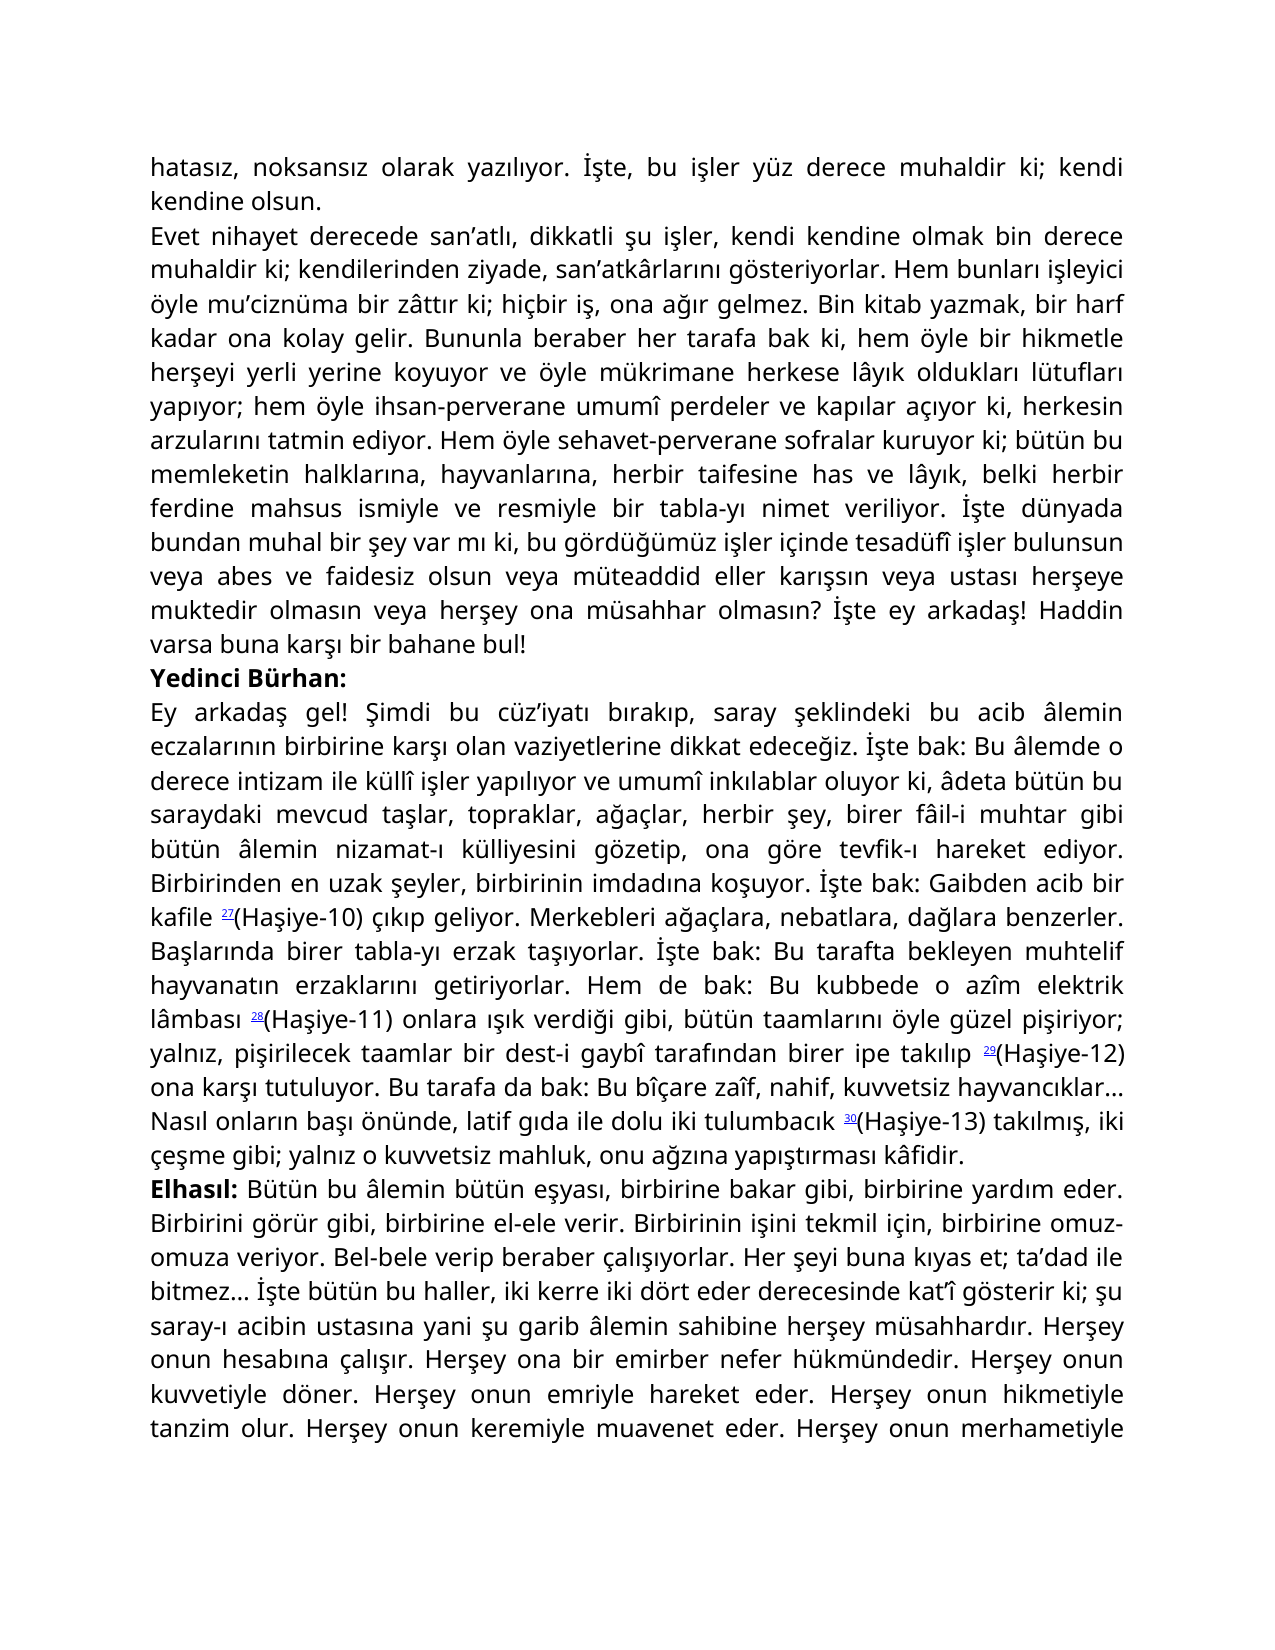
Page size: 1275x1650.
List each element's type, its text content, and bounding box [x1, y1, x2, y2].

text Evet nihayet derecede san’atlı, dikkatli şu işler, kendi kendine olmak bin derece muhaldir ki; kendilerinden ziyade, san’atkârlarını gösteriyorlar. Hem bunları işleyici öyle mu’ciznüma bir zâttır ki; hiçbir iş, ona ağır gelmez. Bin kitab yazmak, bir harf kadar ona kolay gelir. Bununla beraber her tarafa bak ki, hem öyle bir hikmetle herşeyi yerli yerine koyuyor ve öyle mükrimane herkese lâyık oldukları lütufları yapıyor; hem öyle ihsan-perverane umumî perdeler ve kapılar açıyor ki, herkesin arzularını tatmin ediyor. Hem öyle sehavet-perverane sofralar kuruyor ki; bütün bu memleketin halklarına, hayvanlarına, herbir taifesine has ve lâyık, belki herbir ferdine mahsus ismiyle ve resmiyle bir tabla-yı nimet veriliyor. İşte dünyada bundan muhal bir şey var mı ki, bu gördüğümüz işler içinde tesadüfî işler bulunsun veya abes ve faidesiz olsun veya müteaddid eller karışsın veya ustası herşeye muktedir olmasın veya herşey ona müsahhar olmasın? İşte ey arkadaş! Haddin varsa buna karşı bir bahane bul! [150, 218, 1125, 661]
text hatasız, noksansız olarak yazılıyor. İşte, bu işler yüz derece muhaldir ki; kendi kendine olsun. [150, 150, 1125, 218]
text Elhasıl: Bütün bu âlemin bütün eşyası, birbirine bakar gibi, birbirine yardım eder. Birbirini görür gibi, birbirine el-ele verir. Birbirinin işini tekmil için, birbirine omuz-omuza veriyor. Bel-bele verip beraber çalışıyorlar. Her şeyi buna kıyas et; ta’dad ile bitmez… İşte bütün bu haller, iki kerre iki dört eder derecesinde kat’î gösterir ki; şu saray-ı acibin ustasına yani şu garib âlemin sahibine herşey müsahhardır. Herşey onun hesabına çalışır. Herşey ona bir emirber nefer hükmündedir. Herşey onun kuvvetiyle döner. Herşey onun emriyle hareket eder. Herşey onun hikmetiyle tanzim olur. Herşey onun keremiyle muavenet eder. Herşey onun merhametiyle [150, 1172, 1125, 1444]
text Yedinci Bürhan: [150, 661, 1125, 695]
text Ey arkadaş gel! Şimdi bu cüz’iyatı bırakıp, saray şeklindeki bu acib âlemin eczalarının birbirine karşı olan vaziyetlerine dikkat edeceğiz. İşte bak: Bu âlemde o derece intizam ile küllî işler yapılıyor ve umumî inkılablar oluyor ki, âdeta bütün bu saraydaki mevcud taşlar, topraklar, ağaçlar, herbir şey, birer fâil-i muhtar gibi bütün âlemin nizamat-ı külliyesini gözetip, ona göre tevfik-ı hareket ediyor. Birbirinden en uzak şeyler, birbirinin imdadına koşuyor. İşte bak: Gaibden acib bir kafile 27(Haşiye-10) çıkıp geliyor. Merkebleri ağaçlara, nebatlara, dağlara benzerler. Başlarında birer tabla-yı erzak taşıyorlar. İşte bak: Bu tarafta bekleyen muhtelif hayvanatın erzaklarını getiriyorlar. Hem de bak: Bu kubbede o azîm elektrik lâmbası 28(Haşiye-11) onlara ışık verdiği gibi, bütün taamlarını öyle güzel pişiriyor; yalnız, pişirilecek taamlar bir dest-i gaybî tarafından birer ipe takılıp 29(Haşiye-12) ona karşı tutuluyor. Bu tarafa da bak: Bu bîçare zaîf, nahif, kuvvetsiz hayvancıklar… Nasıl onların başı önünde, latif gıda ile dolu iki tulumbacık 30(Haşiye-13) takılmış, iki çeşme gibi; yalnız o kuvvetsiz mahluk, onu ağzına yapıştırması kâfidir. [150, 695, 1125, 1172]
